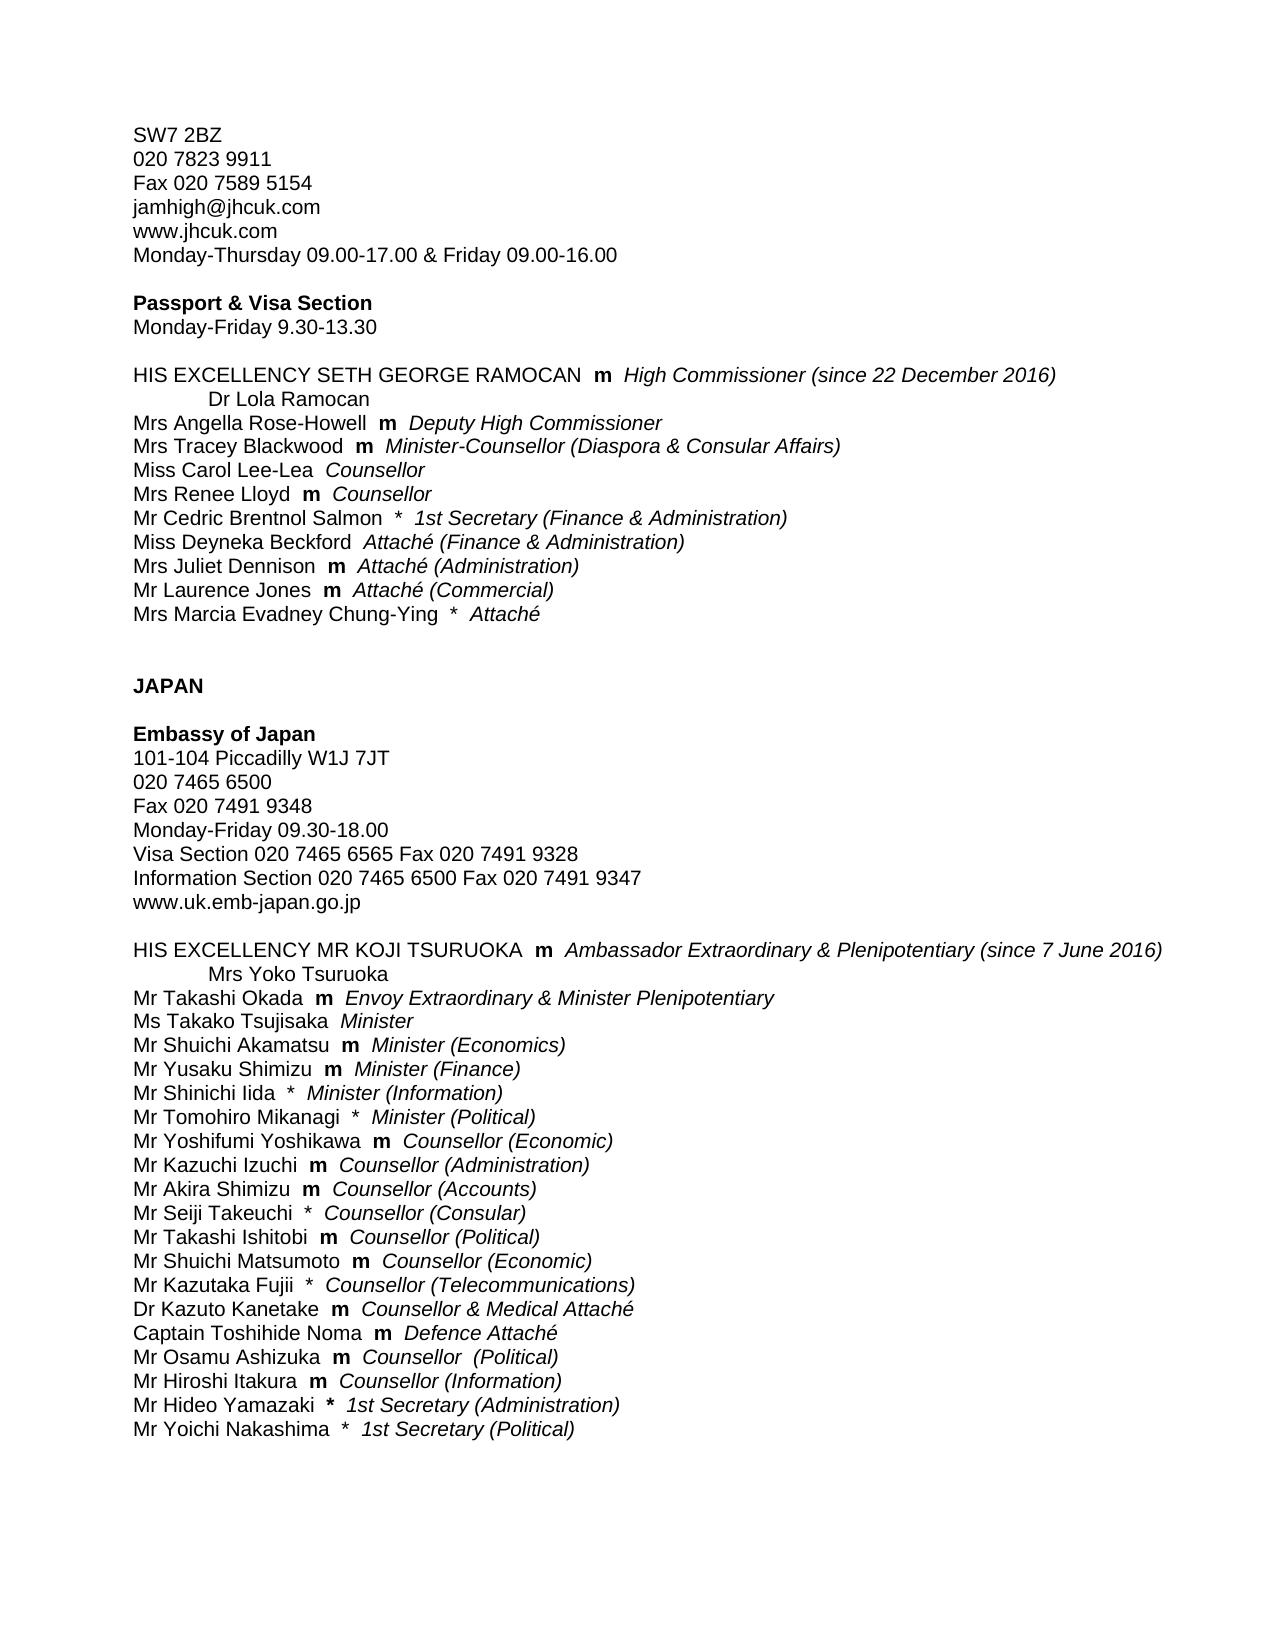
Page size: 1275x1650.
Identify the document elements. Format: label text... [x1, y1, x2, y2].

text Fax 020 7589 5154 [133, 171, 1181, 195]
text Mr Laurence Jones m Attaché (Commercial) [133, 578, 1181, 602]
text Miss Carol Lee-Lea Counsellor [133, 458, 1181, 482]
text Mr Hideo Yamazaki * 1st Secretary (Administration) [133, 1393, 1181, 1417]
text Mr Akira Shimizu m Counsellor (Accounts) [133, 1177, 1181, 1201]
text HIS EXCELLENCY SETH GEORGE RAMOCAN m High Commissioner (since 22 December 2016) [133, 362, 1181, 386]
text Mr Tomohiro Mikanagi * Minister (Political) [133, 1105, 1181, 1129]
text Mr Osamu Ashizuka m Counsellor (Political) [133, 1345, 1181, 1369]
text Mr Yoshifumi Yoshikawa m Counsellor (Economic) [133, 1129, 1181, 1153]
text Monday-Friday 9.30-13.30 [133, 314, 1181, 338]
text www.jhcuk.com [133, 219, 1181, 243]
text Dr Kazuto Kanetake m Counsellor & Medical Attaché [133, 1297, 1181, 1321]
text Mr Shuichi Matsumoto m Counsellor (Economic) [133, 1249, 1181, 1273]
text Mr Kazuchi Izuchi m Counsellor (Administration) [133, 1153, 1181, 1177]
text HIS EXCELLENCY MR KOJI TSURUOKA m Ambassador Extraordinary & Plenipotentiary (since 7 June 2016) [133, 937, 1181, 961]
text Dr Lola Ramocan [133, 386, 1181, 410]
text Mr Takashi Okada m Envoy Extraordinary & Minister Plenipotentiary [133, 985, 1181, 1009]
text Mrs Marcia Evadney Chung-Ying * Attaché [133, 602, 1181, 626]
text Mr Yusaku Shimizu m Minister (Finance) [133, 1057, 1181, 1081]
text Mr Kazutaka Fujii * Counsellor (Telecommunications) [133, 1273, 1181, 1297]
text Ms Takako Tsujisaka Minister [133, 1009, 1181, 1033]
text JAPAN [133, 674, 1181, 698]
text Mr Shinichi Iida * Minister (Information) [133, 1081, 1181, 1105]
text Miss Deyneka Beckford Attaché (Finance & Administration) [133, 530, 1181, 554]
text 020 7823 9911 [133, 147, 1181, 171]
text Captain Toshihide Noma m Defence Attaché [133, 1321, 1181, 1345]
text www.uk.emb-japan.go.jp [133, 889, 1181, 913]
text Mrs Juliet Dennison m Attaché (Administration) [133, 554, 1181, 578]
text Mr Shuichi Akamatsu m Minister (Economics) [133, 1033, 1181, 1057]
text 020 7465 6500 [133, 770, 1181, 794]
subtitle Passport & Visa Section [133, 291, 1181, 314]
text Information Section 020 7465 6500 Fax 020 7491 9347 [133, 866, 1181, 889]
text Mr Seiji Takeuchi * Counsellor (Consular) [133, 1201, 1181, 1225]
text jamhigh@jhcuk.com [133, 195, 1181, 219]
text Mrs Yoko Tsuruoka [133, 961, 1181, 985]
text Monday-Thursday 09.00-17.00 & Friday 09.00-16.00 [133, 243, 1181, 267]
text SW7 2BZ [133, 123, 1181, 147]
text Embassy of Japan [133, 722, 1181, 746]
text Mr Cedric Brentnol Salmon * 1st Secretary (Finance & Administration) [133, 506, 1181, 530]
text 101-104 Piccadilly W1J 7JT [133, 746, 1181, 770]
text Mrs Angella Rose-Howell m Deputy High Commissioner [133, 410, 1181, 434]
text Visa Section 020 7465 6565 Fax 020 7491 9328 [133, 842, 1181, 866]
text Mr Yoichi Nakashima * 1st Secretary (Political) [133, 1417, 1181, 1441]
text Mr Hiroshi Itakura m Counsellor (Information) [133, 1369, 1181, 1393]
text Mrs Tracey Blackwood m Minister-Counsellor (Diaspora & Consular Affairs) [133, 434, 1181, 458]
text Mr Takashi Ishitobi m Counsellor (Political) [133, 1225, 1181, 1249]
text Mrs Renee Lloyd m Counsellor [133, 482, 1181, 506]
text Monday-Friday 09.30-18.00 [133, 818, 1181, 842]
text Fax 020 7491 9348 [133, 794, 1181, 818]
